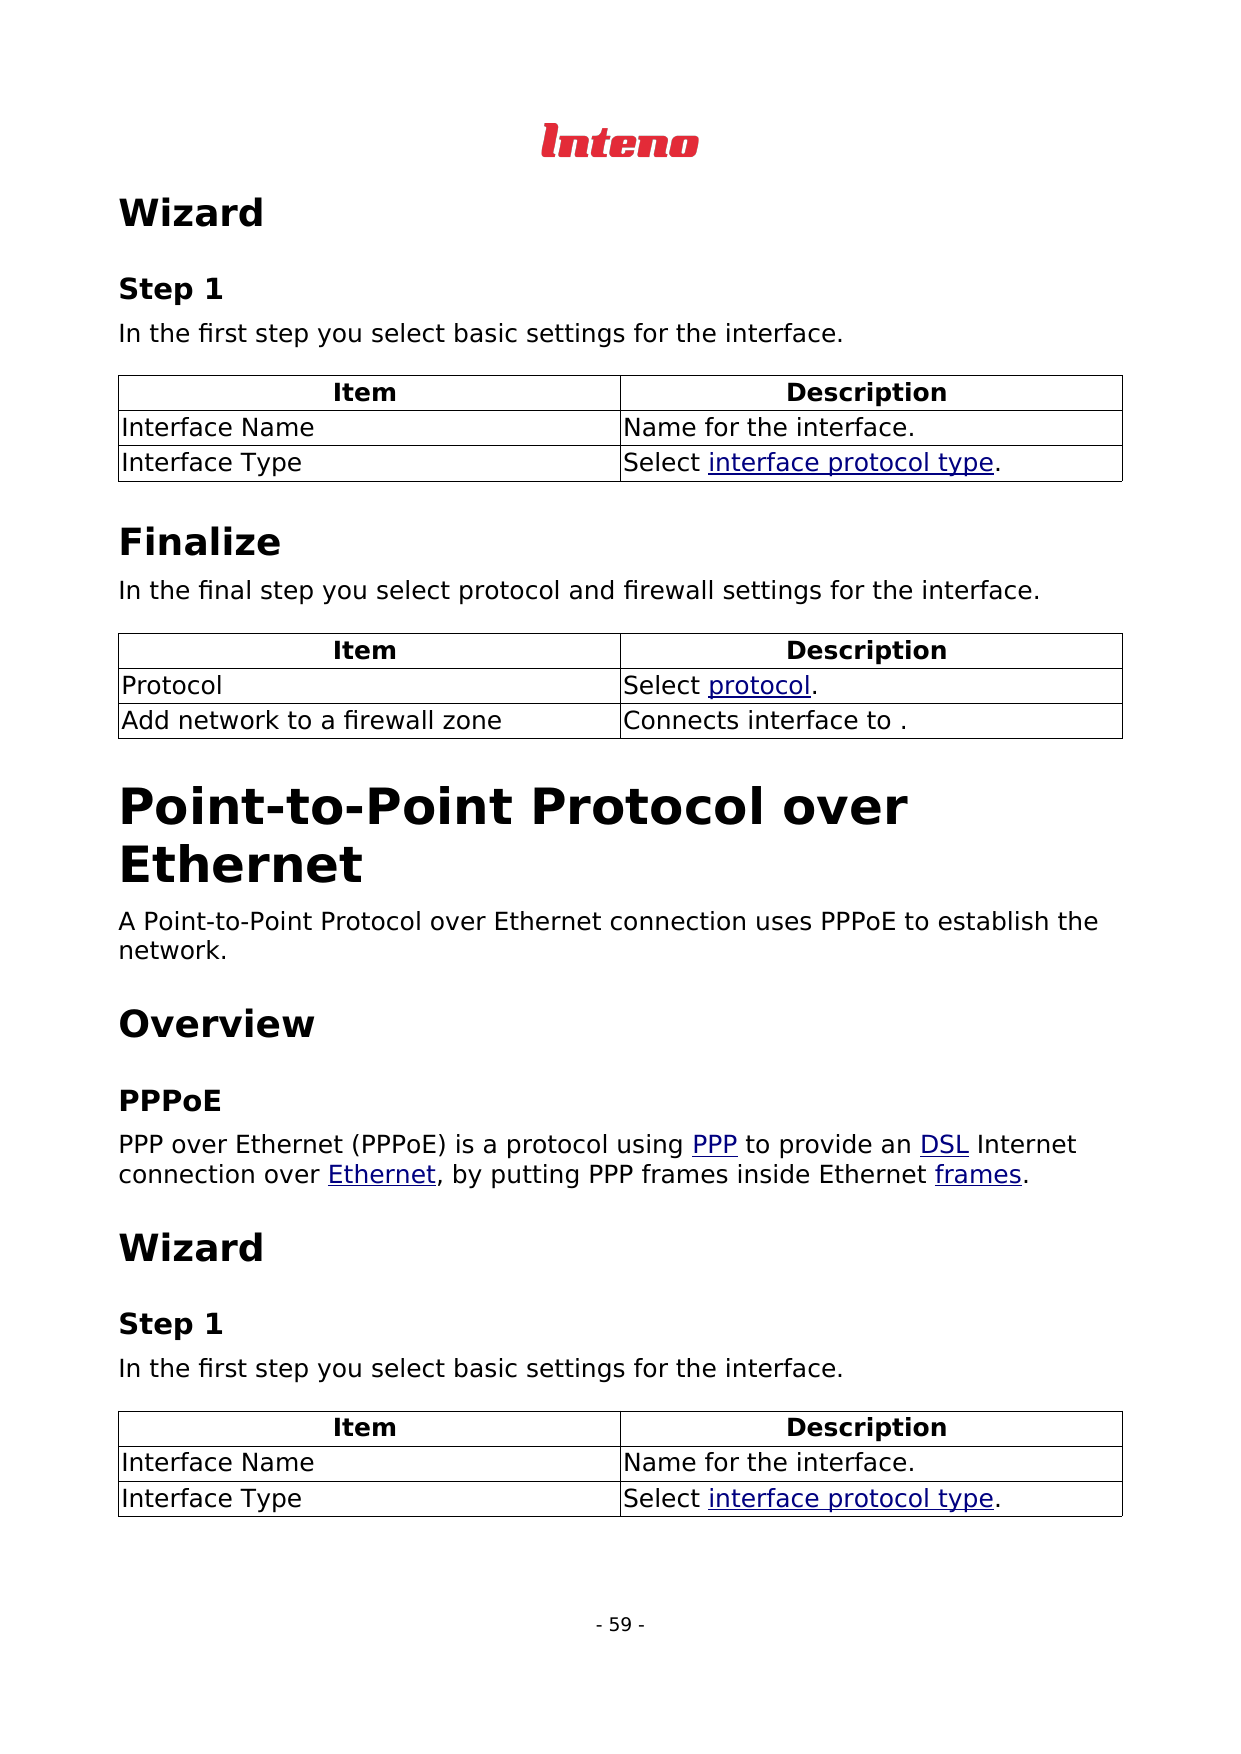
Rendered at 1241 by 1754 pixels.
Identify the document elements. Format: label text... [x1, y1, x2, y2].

table_cell Add network to a firewall zone [119, 704, 620, 738]
table_cell Name for the interface. [621, 411, 1122, 445]
subtitle Step 1 [118, 1308, 1122, 1342]
table_cell Interface Name [119, 1447, 620, 1481]
subtitle Finalize [118, 520, 1122, 564]
subtitle Wizard [118, 1226, 1122, 1270]
picture [531, 118, 709, 162]
table_header Item [119, 634, 620, 668]
text A Point-to-Point Protocol over Ethernet connection uses PPPoE to establish the network. [118, 907, 1122, 966]
table_header Item [119, 376, 620, 410]
table_cell Select interface protocol type. [621, 446, 1122, 481]
table_cell Interface Type [119, 1482, 620, 1516]
subtitle Point-to-Point Protocol over Ethernet [118, 778, 1122, 895]
table_header Description [621, 376, 1122, 410]
table_cell Select protocol. [621, 669, 1122, 703]
text In the first step you select basic settings for the interface. [118, 319, 1122, 348]
table_header Description [621, 634, 1122, 668]
table_header Description [621, 1412, 1122, 1446]
table_cell Connects interface to . [621, 704, 1122, 738]
table_cell Interface Name [119, 411, 620, 445]
table_cell Protocol [119, 669, 620, 703]
text PPP over Ethernet (PPPoE) is a protocol using PPP to provide an DSL Internet connection over Ethernet, by putting PPP frames inside Ethernet frames. [118, 1131, 1122, 1189]
text In the final step you select protocol and firewall settings for the interface. [118, 577, 1122, 606]
table_cell Interface Type [119, 446, 620, 481]
subtitle Wizard [118, 191, 1122, 235]
subtitle PPPoE [118, 1084, 1122, 1118]
table_cell Name for the interface. [621, 1447, 1122, 1481]
text In the first step you select basic settings for the interface. [118, 1354, 1122, 1383]
table_header Item [119, 1412, 620, 1446]
subtitle Step 1 [118, 272, 1122, 306]
subtitle Overview [118, 1003, 1122, 1047]
table_cell Select interface protocol type. [621, 1482, 1122, 1516]
